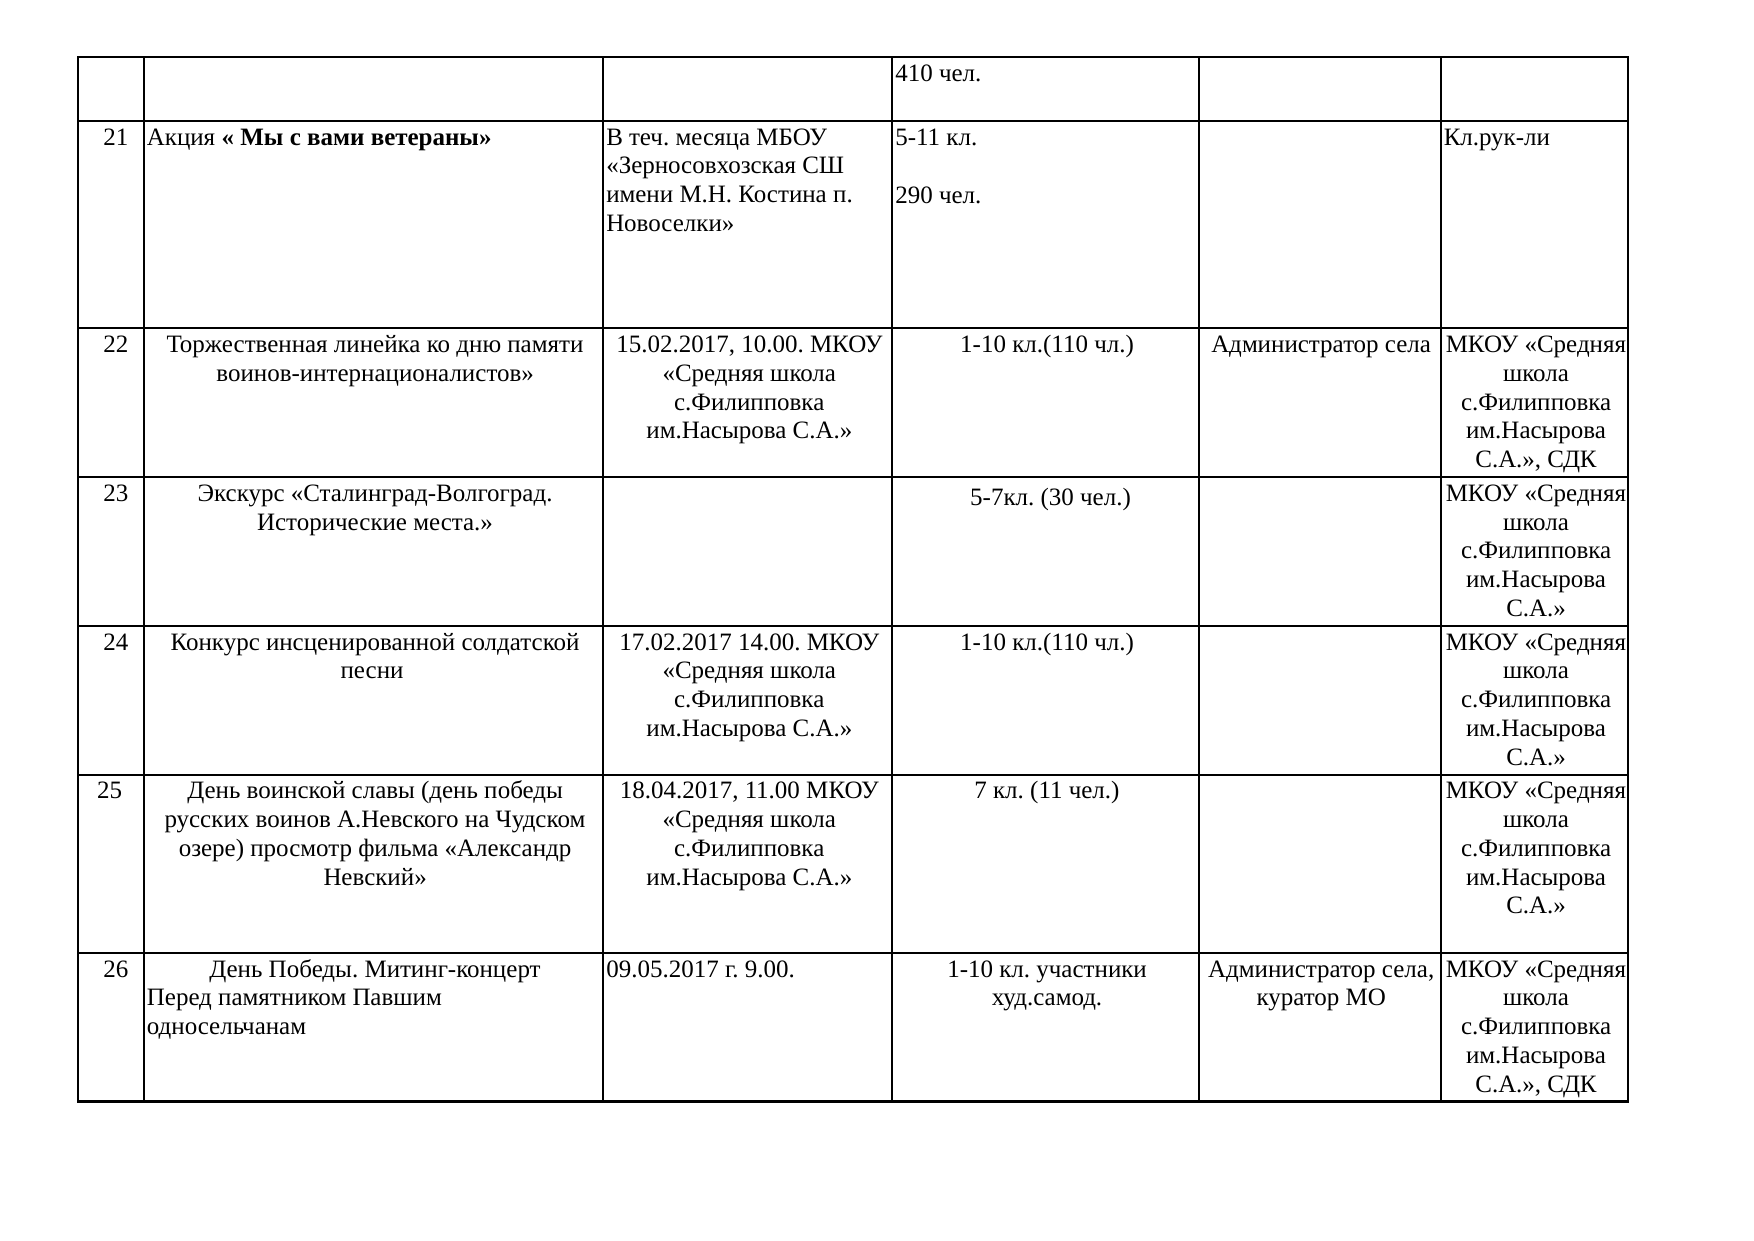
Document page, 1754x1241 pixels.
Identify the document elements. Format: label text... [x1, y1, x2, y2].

table_cell [1442, 58, 1627, 119]
table_cell [1200, 122, 1440, 327]
table_cell [1629, 625, 1636, 773]
table_cell 21 [79, 122, 143, 327]
table_cell Кл.рук-ли [1442, 122, 1627, 327]
table_cell 24 [79, 627, 143, 773]
table_cell МКОУ «Средняя школа с.Филипповка им.Насырова С.А.» [1442, 627, 1627, 773]
table_cell [1629, 56, 1636, 119]
table_cell 18.04.2017, 11.00 МКОУ «Средняя школа с.Филипповка им.Насырова С.А.» [604, 776, 891, 952]
table_cell [604, 58, 891, 119]
table_cell МКОУ «Средняя школа с.Филипповка им.Насырова С.А.», СДК [1442, 329, 1627, 476]
table_cell 25 [79, 776, 143, 952]
table_cell МКОУ «Средняя школа с.Филипповка им.Насырова С.А.», СДК [1442, 954, 1627, 1100]
table_cell 7 кл. (11 чел.) [893, 776, 1198, 952]
table_cell 410 чел. [893, 58, 1198, 119]
table_cell МКОУ «Средняя школа с.Филипповка им.Насырова С.А.» [1442, 478, 1627, 625]
table_cell [1200, 478, 1440, 625]
table_cell 5-11 кл. 290 чел. [893, 122, 1198, 327]
table_cell В теч. месяца МБОУ «Зерносовхозская СШ имени М.Н. Костина п. Новоселки» [604, 122, 891, 327]
table_cell 26 [79, 954, 143, 1100]
table_cell День воинской славы (день победы русских воинов А.Невского на Чудском озере) просмотр фильма «Александр Невский» [145, 776, 602, 952]
table_cell 5-7кл. (30 чел.) [893, 478, 1198, 625]
table_cell Конкурс инсценированной солдатской песни [145, 627, 602, 773]
table_cell [1200, 776, 1440, 952]
table_cell 22 [79, 329, 143, 476]
table_cell [1629, 952, 1636, 1100]
table_cell [1200, 627, 1440, 773]
table_cell 09.05.2017 г. 9.00. [604, 954, 891, 1100]
table_cell 1-10 кл.(110 чл.) [893, 627, 1198, 773]
table_cell [1200, 58, 1440, 119]
table_cell [1629, 120, 1636, 327]
table_cell [1629, 476, 1636, 625]
table_cell Администратор села, куратор МО [1200, 954, 1440, 1100]
table_cell [1629, 774, 1636, 952]
table_cell [145, 58, 602, 119]
table_cell 1-10 кл. участники худ.самод. [893, 954, 1198, 1100]
table_cell [1629, 327, 1636, 476]
table_cell 17.02.2017 14.00. МКОУ «Средняя школа с.Филипповка им.Насырова С.А.» [604, 627, 891, 773]
table_cell Администратор села [1200, 329, 1440, 476]
table_cell Торжественная линейка ко дню памяти воинов-интернационалистов» [145, 329, 602, 476]
table_cell МКОУ «Средняя школа с.Филипповка им.Насырова С.А.» [1442, 776, 1627, 952]
table_cell [604, 478, 891, 625]
table_cell Акция « Мы с вами ветераны» [145, 122, 602, 327]
table_cell 23 [79, 478, 143, 625]
table_cell Экскурс «Сталинград-Волгоград. Исторические места.» [145, 478, 602, 625]
table_cell 1-10 кл.(110 чл.) [893, 329, 1198, 476]
table_cell 15.02.2017, 10.00. МКОУ «Средняя школа с.Филипповка им.Насырова С.А.» [604, 329, 891, 476]
table_cell День Победы. Митинг-концерт Перед памятником Павшим односельчанам [145, 954, 602, 1100]
table_cell [79, 58, 143, 119]
